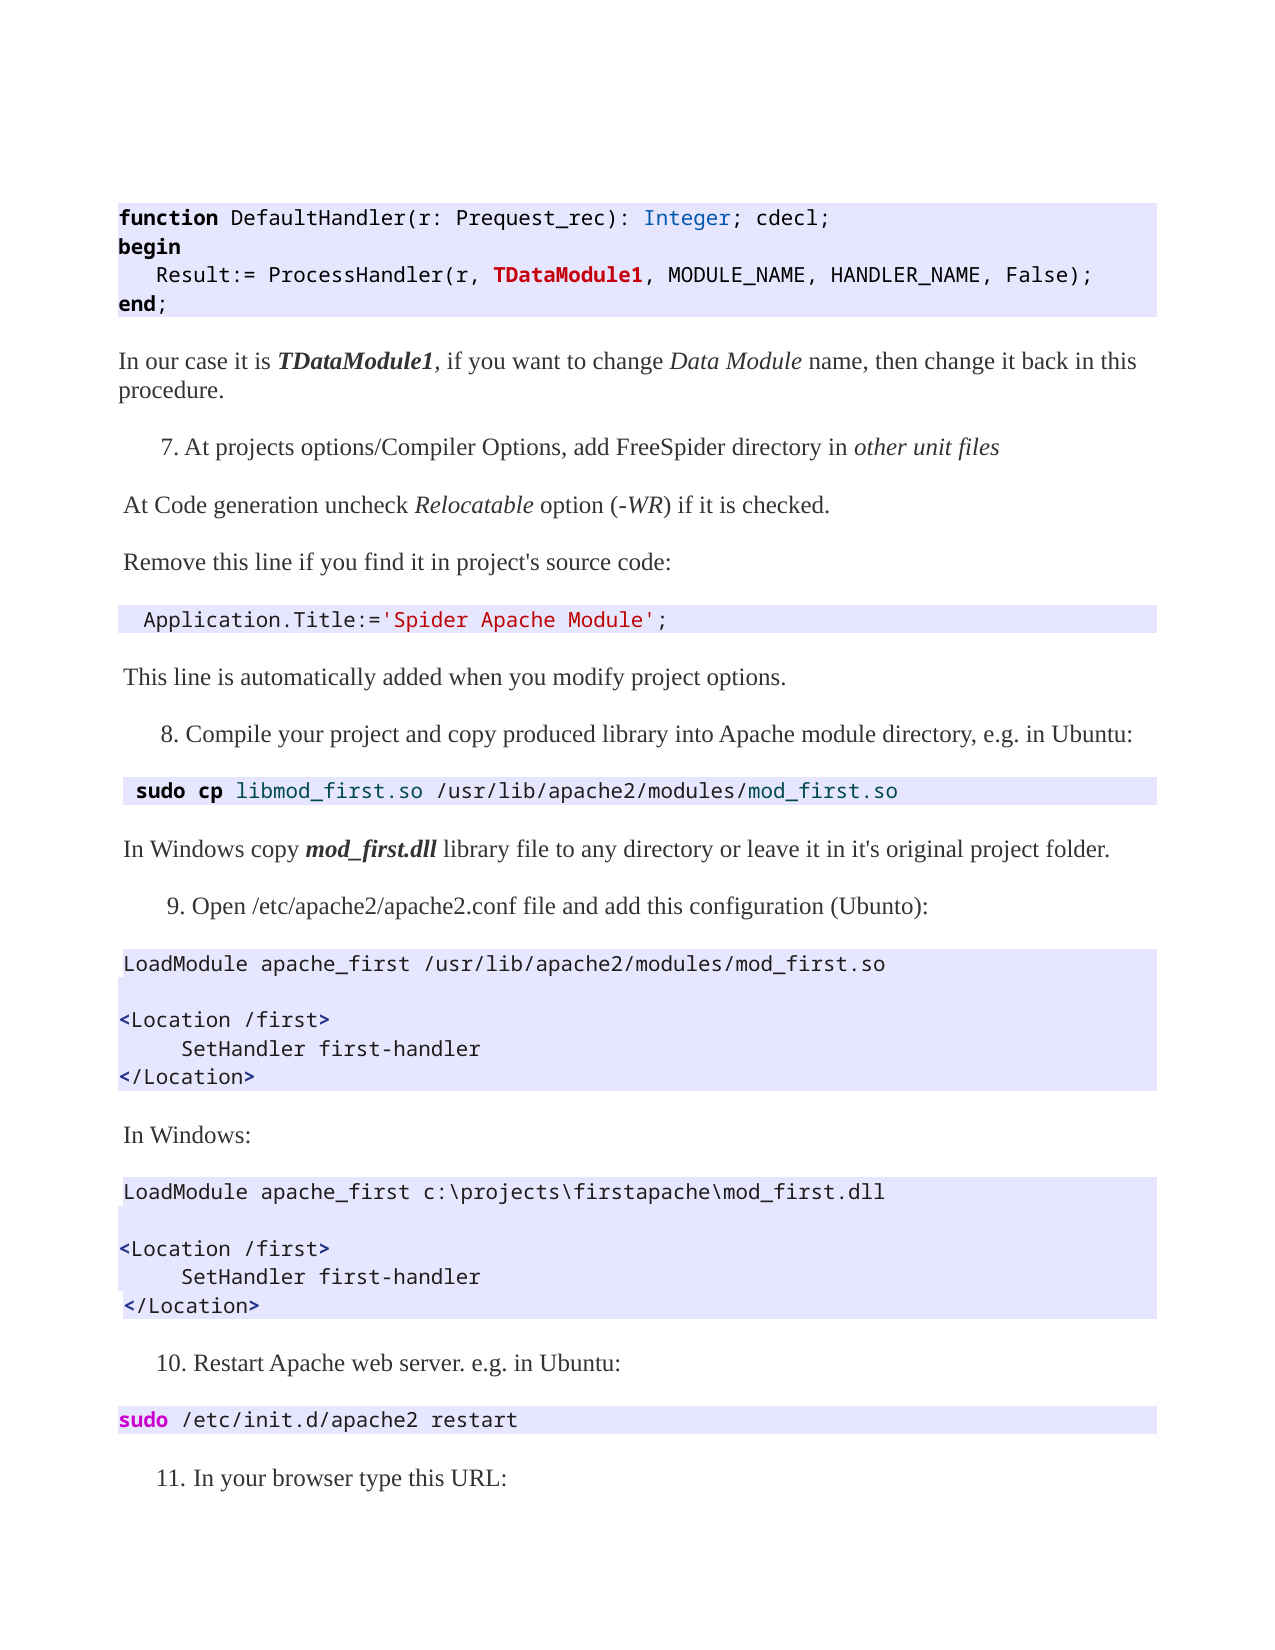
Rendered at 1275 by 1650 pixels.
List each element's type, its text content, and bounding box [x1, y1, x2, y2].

text In Windows: [123, 1120, 1157, 1148]
list Restart Apache web server. e.g. in Ubuntu: [156, 1348, 1157, 1377]
text </Location> [118, 1062, 1157, 1091]
list 8. Compile your project and copy produced library into Apache module directory, e.g. in Ubuntu: [123, 719, 1157, 748]
text In our case it is TDataModule1, if you want to change Data Module name, then change it back in this procedure. [118, 346, 1157, 403]
text sudo cp libmod_first.so /usr/lib/apache2/modules/mod_first.so [123, 777, 1157, 805]
text SetHandler first-handler [118, 1034, 1157, 1062]
text <Location /first> [118, 1006, 1157, 1034]
text </Location> [123, 1291, 1157, 1319]
text In Windows copy mod_first.dll library file to any directory or leave it in it's original project folder. [123, 834, 1157, 862]
text sudo /etc/init.d/apache2 restart [118, 1406, 1157, 1434]
text Result:= ProcessHandler(r, TDataModule1, MODULE_NAME, HANDLER_NAME, False); [118, 260, 1157, 289]
text <Location /first> [118, 1234, 1157, 1262]
text Remove this line if you find it in project's source code: [123, 547, 1157, 576]
text end; [118, 289, 1157, 317]
list 7. At projects options/Compiler Options, add FreeSpider directory in other unit files [123, 432, 1157, 461]
text LoadModule apache_first /usr/lib/apache2/modules/mod_first.so [123, 949, 1157, 977]
list 9. Open /etc/apache2/apache2.conf file and add this configuration (Ubunto): [123, 891, 1157, 920]
text SetHandler first-handler [118, 1262, 1157, 1291]
text LoadModule apache_first c:\projects\firstapache\mod_first.dll [123, 1177, 1157, 1206]
list At Code generation uncheck Relocatable option (-WR) if it is checked. [123, 490, 1157, 518]
text Application.Title:='Spider Apache Module'; [118, 605, 1157, 633]
text This line is automatically added when you modify project options. [123, 662, 1157, 690]
text function DefaultHandler(r: Prequest_rec): Integer; cdecl; [118, 203, 1157, 232]
list In your browser type this URL: [156, 1463, 1157, 1492]
text begin [118, 232, 1157, 260]
